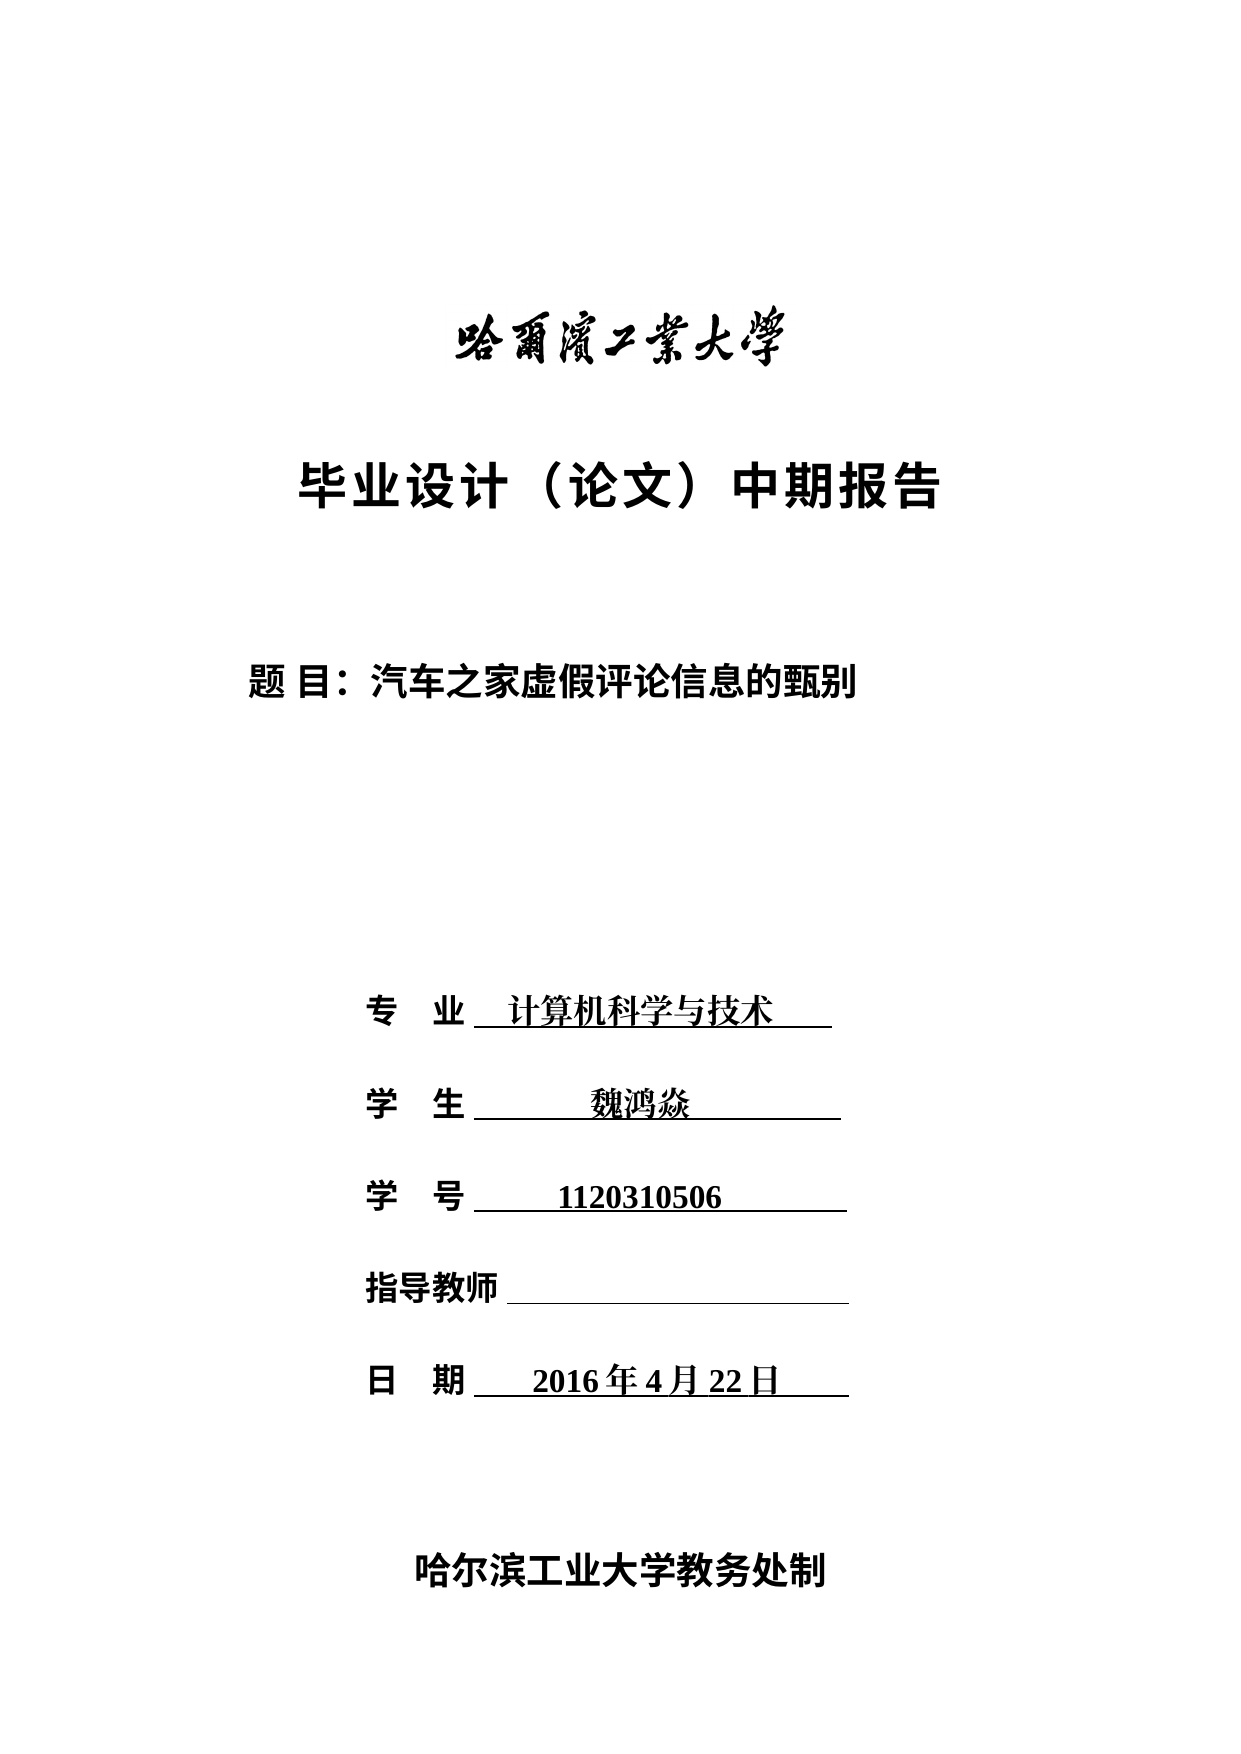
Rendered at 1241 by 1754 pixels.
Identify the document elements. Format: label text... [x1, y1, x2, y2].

text 毕业设计（论文）中期报告 [136, 447, 1104, 519]
text 题 目：汽车之家虚假评论信息的甄别 [136, 652, 1104, 706]
text 哈尔滨工业大学教务处制 [136, 1541, 1104, 1595]
text 日 期 2016年4月22日 [136, 1354, 1104, 1402]
text 学 号 1120310506 [136, 1169, 1105, 1218]
text 专 业 计算机科学与技术 [136, 985, 1105, 1033]
picture [445, 304, 795, 370]
text 指导教师 [136, 1262, 1104, 1310]
text 学 生 魏鸿焱 [136, 1077, 1104, 1126]
